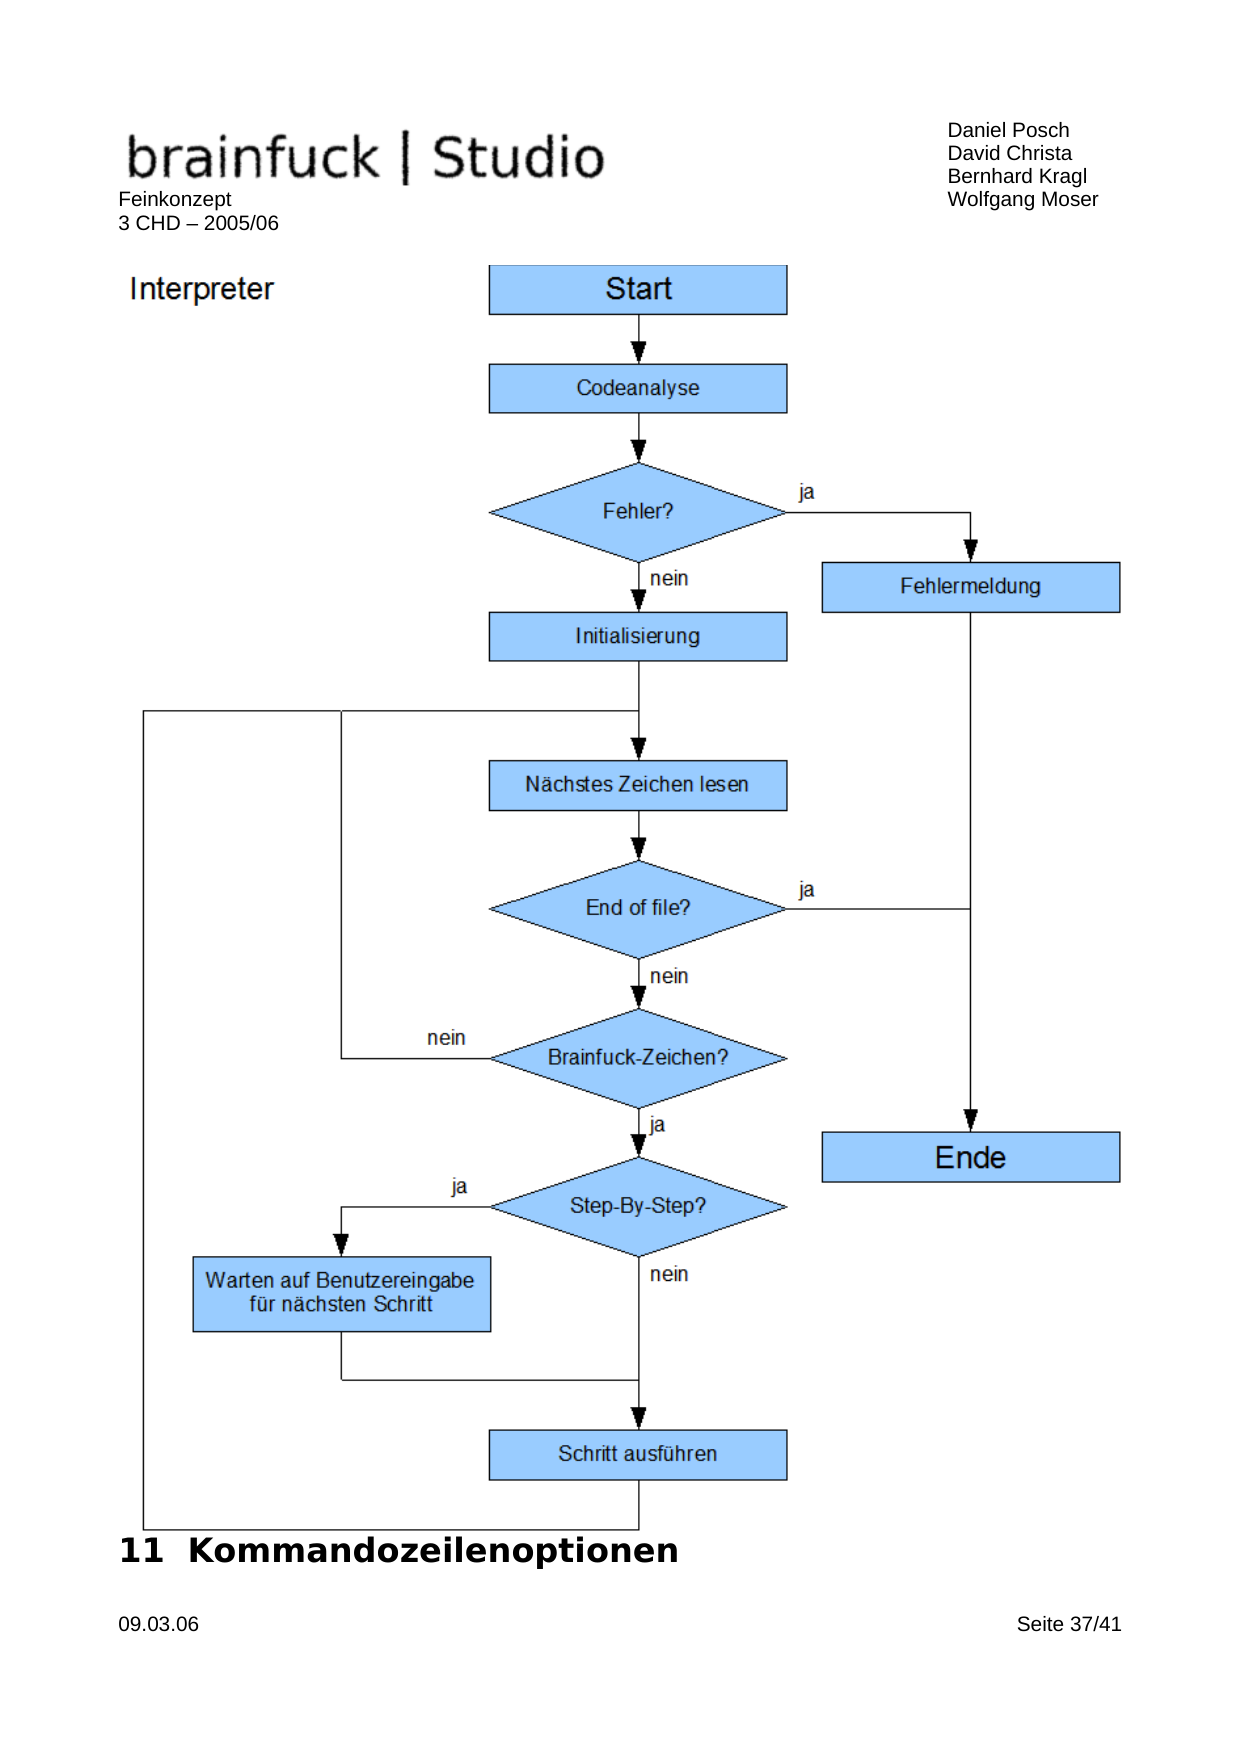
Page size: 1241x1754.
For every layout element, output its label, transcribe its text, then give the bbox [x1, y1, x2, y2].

picture [118, 265, 1122, 1532]
picture [118, 118, 609, 187]
subtitle Kommandozeilenoptionen [118, 1532, 1122, 1570]
